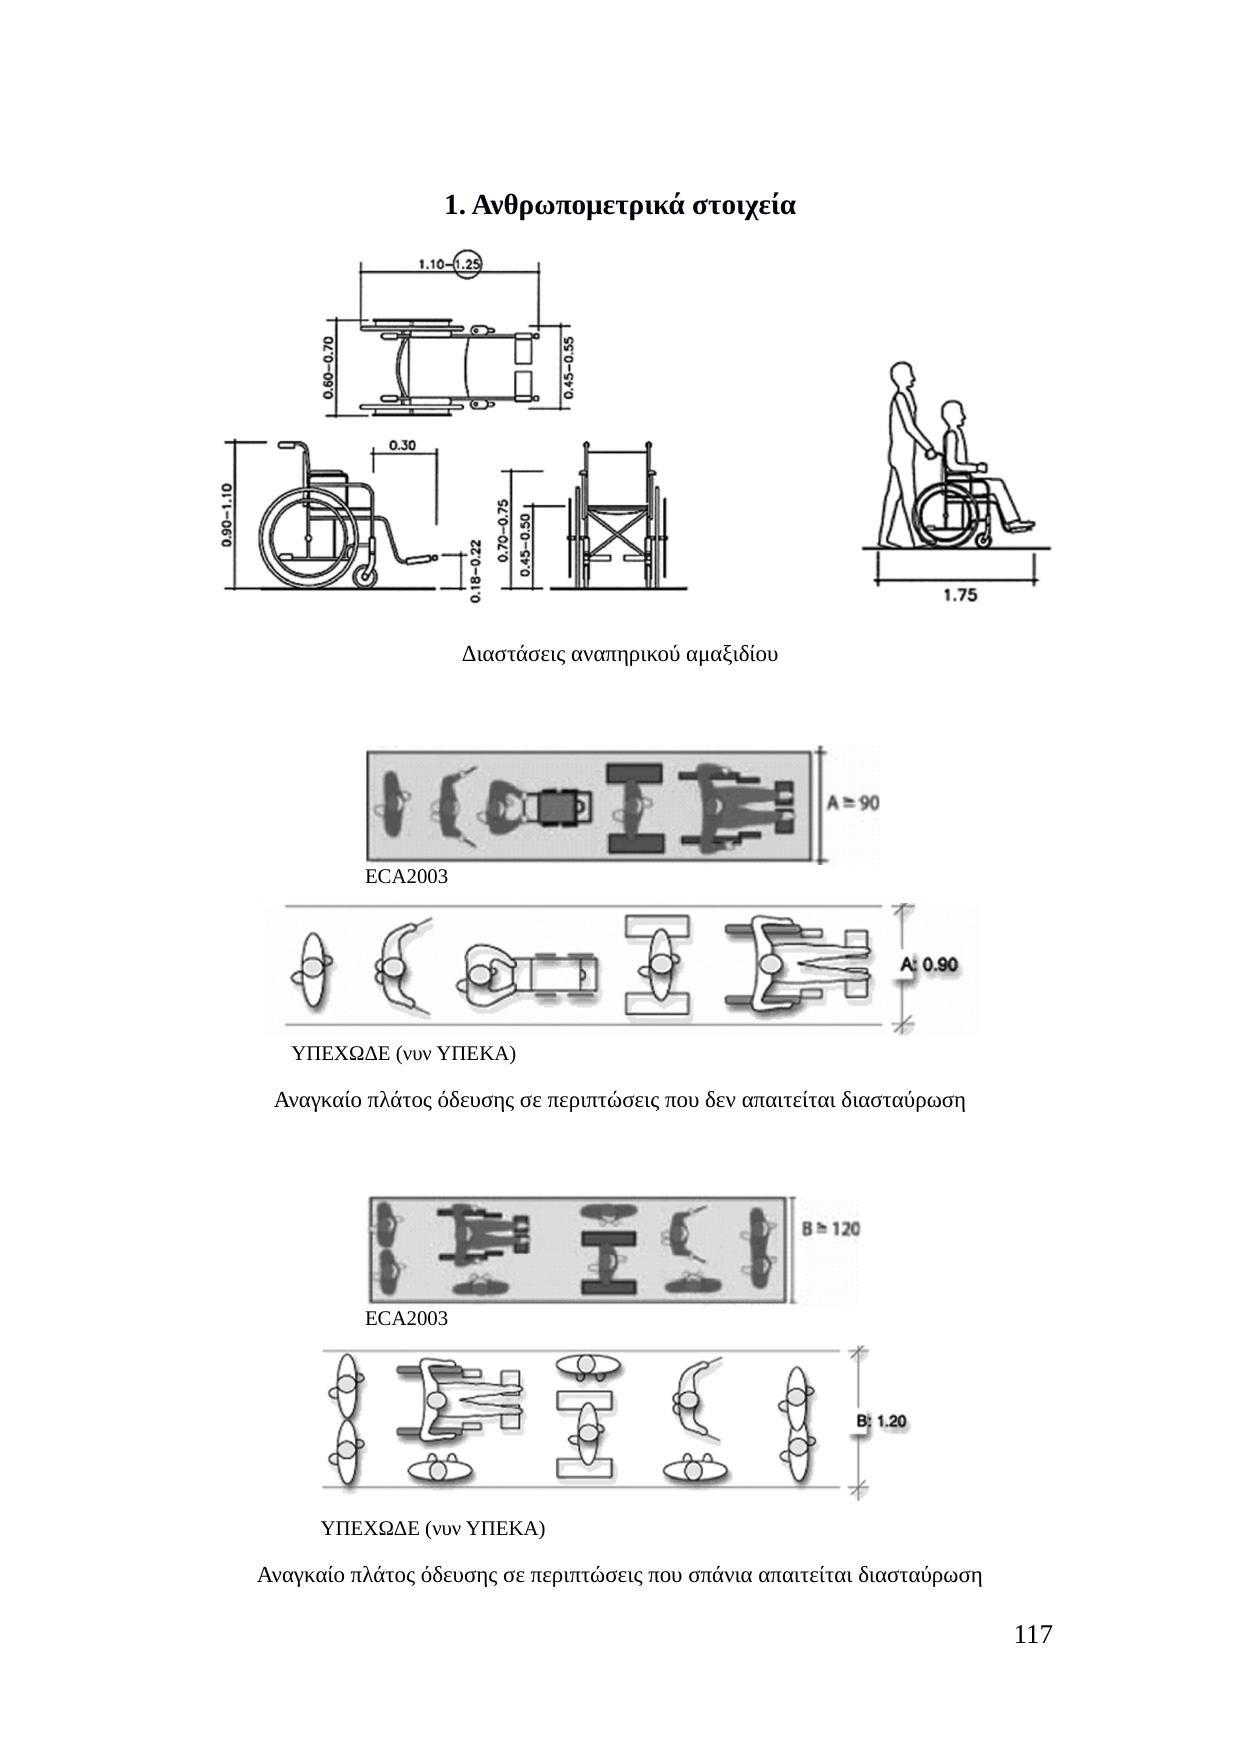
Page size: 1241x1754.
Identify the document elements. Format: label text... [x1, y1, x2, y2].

picture [294, 1330, 946, 1512]
table_header [749, 247, 1064, 628]
picture [354, 743, 886, 865]
picture [187, 246, 702, 607]
table_header [176, 247, 748, 628]
text Διαστάσεις αναπηρικού αμαξιδίου [187, 640, 1053, 666]
text ΥΠΕΧΩΔΕ (νυν ΥΠΕΚΑ) [291, 1041, 1053, 1065]
text ΥΠΕΧΩΔΕ (νυν ΥΠΕΚΑ) [320, 1516, 1053, 1540]
picture [354, 1188, 886, 1307]
text ECA2003 [365, 864, 1053, 888]
subtitle 1. Ανθρωπομετρικά στοιχεία [187, 187, 1053, 221]
picture [242, 888, 999, 1041]
text Αναγκαίο πλάτος όδευσης σε περιπτώσεις που σπάνια απαιτείται διασταύρωση [187, 1561, 1053, 1587]
text Αναγκαίο πλάτος όδευσης σε περιπτώσεις που δεν απαιτείται διασταύρωση [187, 1086, 1053, 1112]
text ECA2003 [365, 1306, 1053, 1330]
picture [861, 356, 1053, 607]
